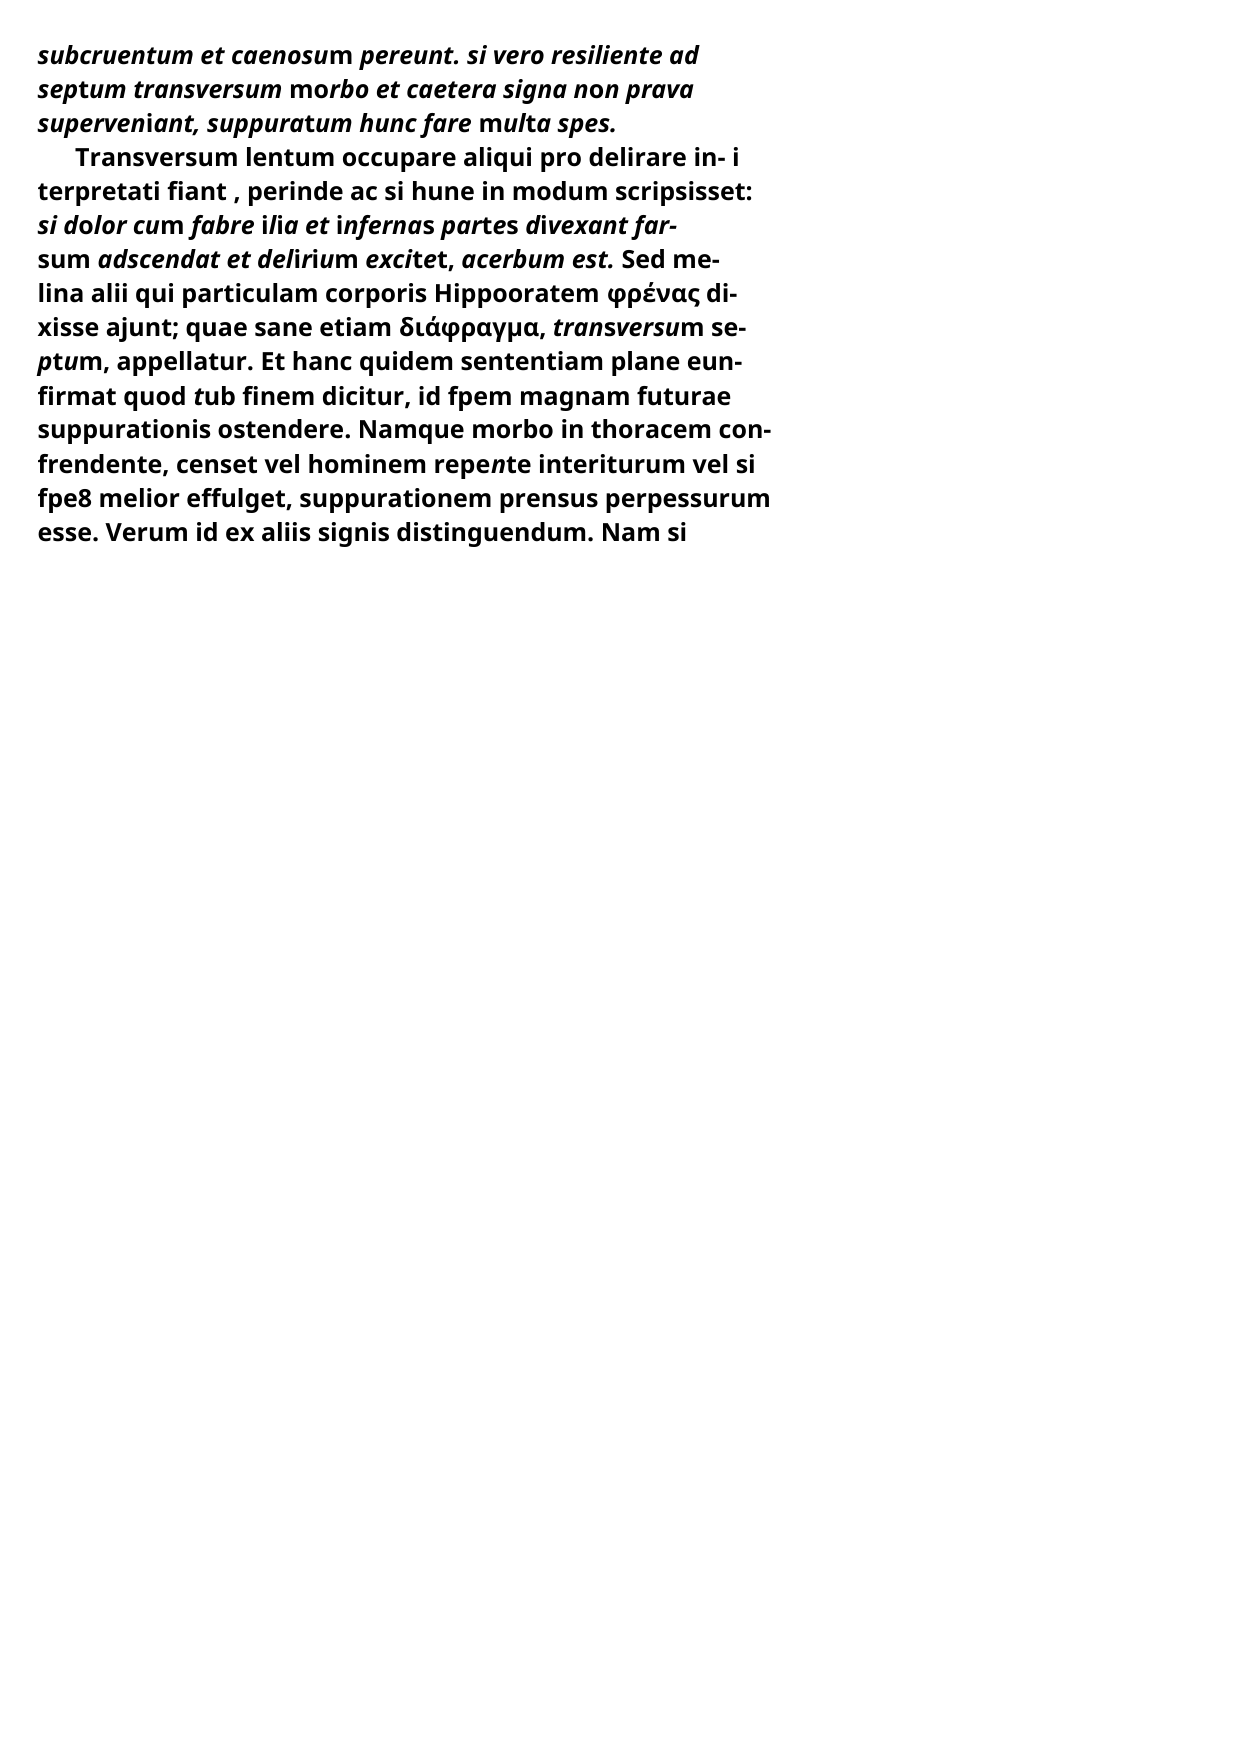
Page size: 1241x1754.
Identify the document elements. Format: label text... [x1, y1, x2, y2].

text subcruentum et caenosum pereunt. si vero resiliente ad septum transversum morbo et caetera signa non prava superveniant, suppuratum hunc fare multa spes. [37, 37, 1203, 140]
text Transversum lentum occupare aliqui pro delirare in- i terpretati fiant , perinde ac si hune in modum scripsisset: si dolor cum fabre ilia et infernas partes divexant far- sum adscendat et delirium excitet, acerbum est. Sed me- lina alii qui particulam corporis Hippooratem φρένας di- xisse ajunt; quae sane etiam διάφραγμα, transversum se- ptum, appellatur. Et hanc quidem sententiam plane eun- firmat quod tub finem dicitur, id fpem magnam futurae suppurationis ostendere. Namque morbo in thoracem con- frendente, censet vel hominem repente interiturum vel si fpe8 melior effulget, suppurationem prensus perpessurum esse. Verum id ex aliis signis distinguendum. Nam si [37, 140, 1203, 548]
